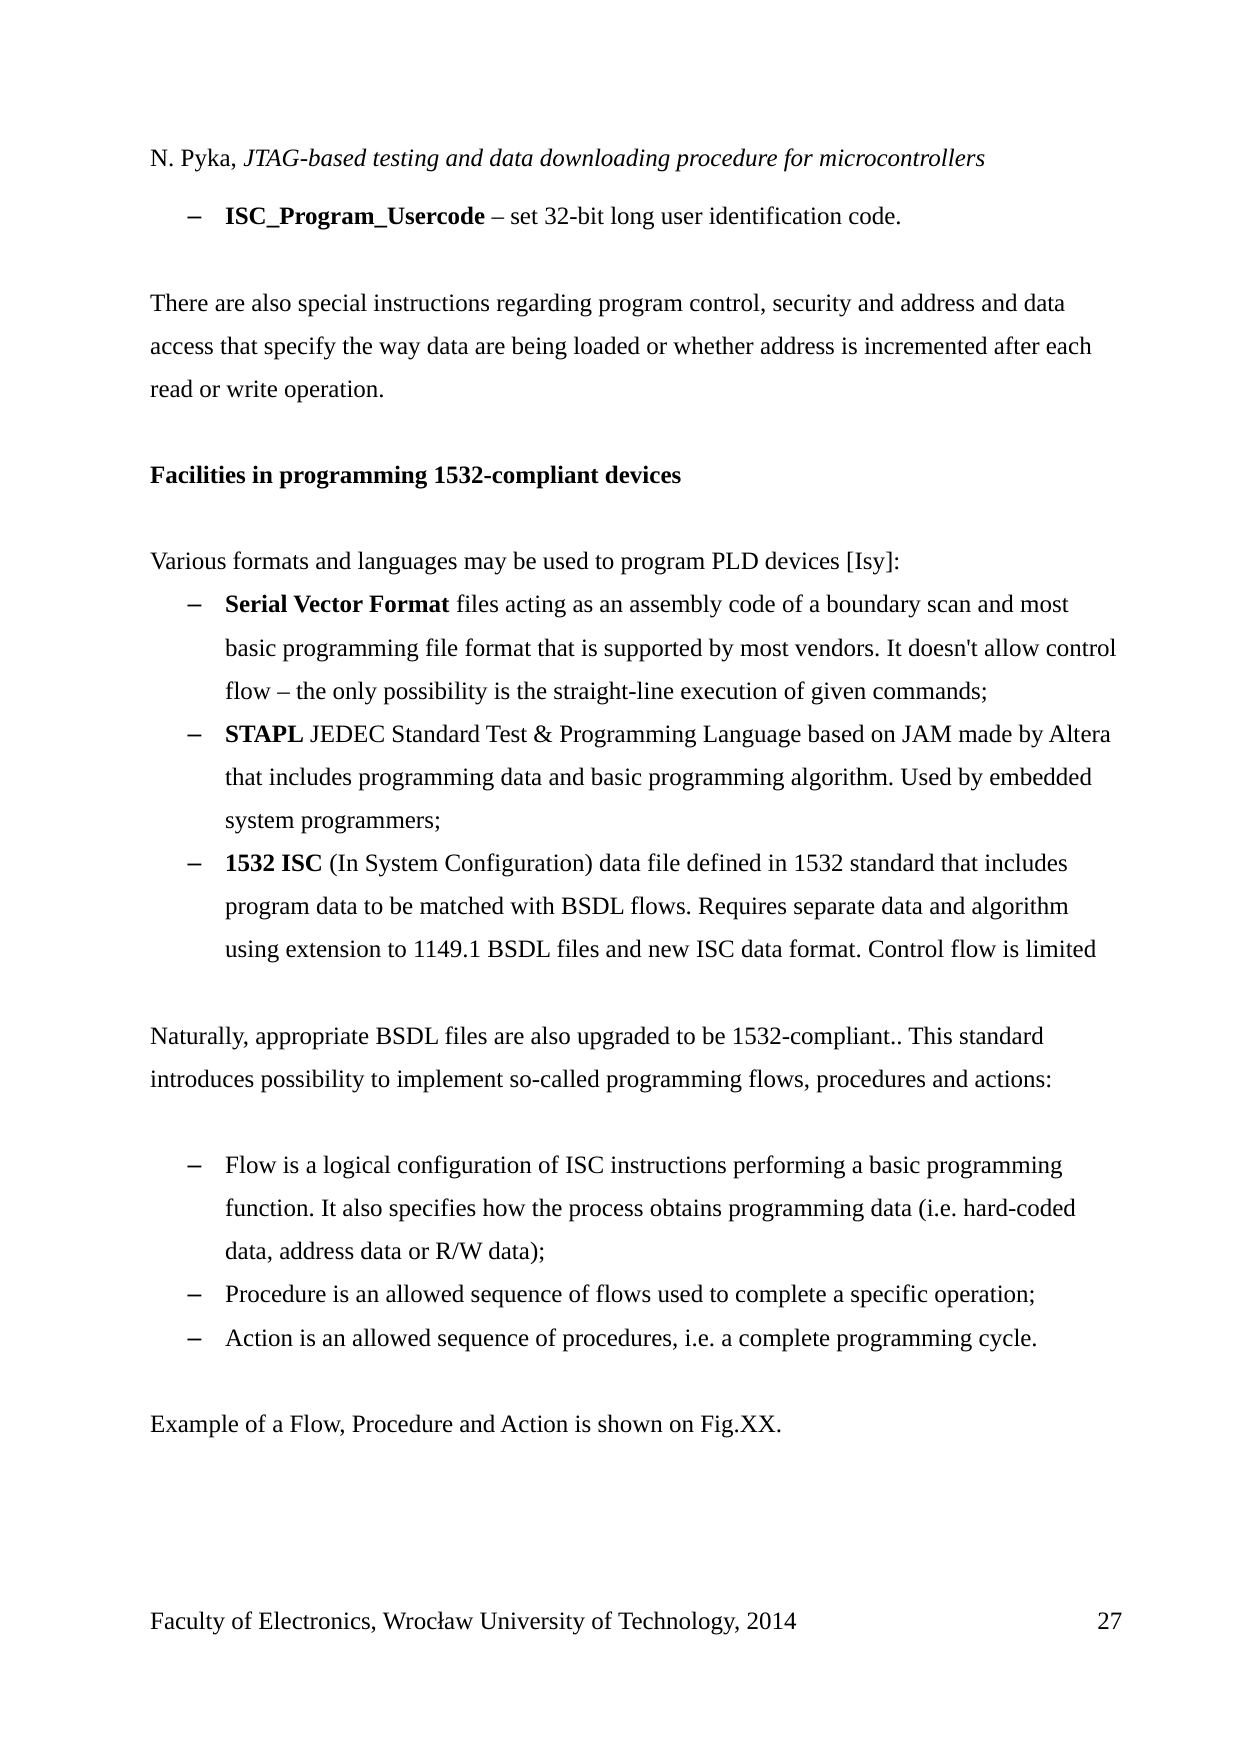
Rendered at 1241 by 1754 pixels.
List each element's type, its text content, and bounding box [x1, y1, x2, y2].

list Flow is a logical configuration of ISC instructions performing a basic programming function. It also specifies how the process obtains programming data (i.e. hard-coded data, address data or R/W data); [187, 1150, 1122, 1265]
list Action is an allowed sequence of procedures, i.e. a complete programming cycle. [187, 1323, 1122, 1351]
text Example of a Flow, Procedure and Action is shown on Fig.XX. [150, 1409, 1122, 1438]
text Various formats and languages may be used to program PLD devices [Isy]: [150, 546, 1122, 575]
list STAPL JEDEC Standard Test & Programming Language based on JAM made by Altera that includes programming data and basic programming algorithm. Used by embedded system programmers; [187, 719, 1122, 834]
text Facilities in programming 1532-compliant devices [150, 460, 1122, 489]
list ISC_Program_Usercode – set 32-bit long user identification code. [187, 201, 1122, 230]
list 1532 ISC (In System Configuration) data file defined in 1532 standard that includes program data to be matched with BSDL flows. Requires separate data and algorithm using extension to 1149.1 BSDL files and new ISC data format. Control flow is limited [187, 848, 1122, 963]
text Naturally, appropriate BSDL files are also upgraded to be 1532-compliant.. This standard introduces possibility to implement so-called programming flows, procedures and actions: [150, 1021, 1122, 1093]
list Procedure is an allowed sequence of flows used to complete a specific operation; [187, 1279, 1122, 1308]
text There are also special instructions regarding program control, security and address and data access that specify the way data are being loaded or whether address is incremented after each read or write operation. [150, 288, 1122, 403]
list Serial Vector Format files acting as an assembly code of a boundary scan and most basic programming file format that is supported by most vendors. It doesn't allow control flow – the only possibility is the straight-line execution of given commands; [187, 589, 1122, 704]
